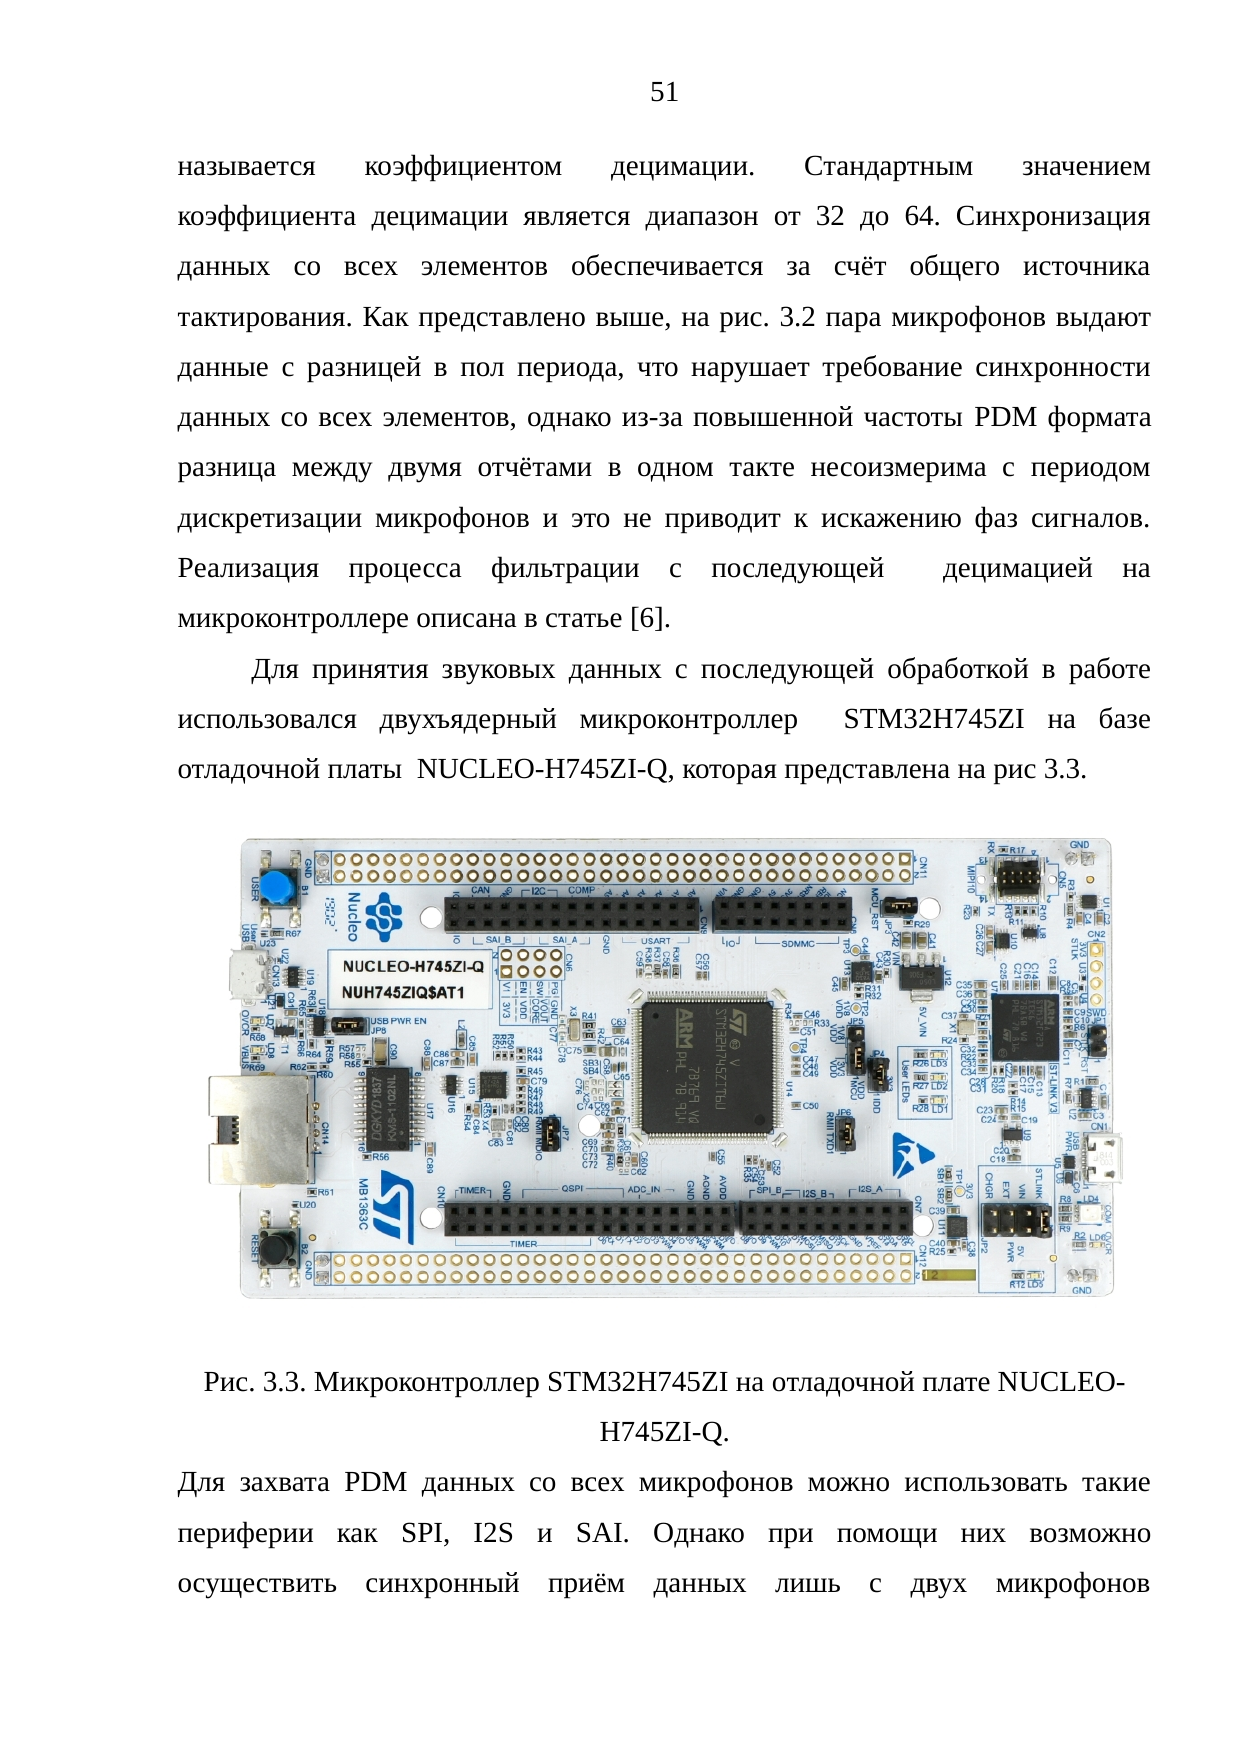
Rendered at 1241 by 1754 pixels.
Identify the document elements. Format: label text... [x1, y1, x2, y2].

text Для принятия звуковых данных с последующей обработкой в работе использовался двухъядерный микроконтроллер STM32H745ZI на базе отладочной платы NUCLEO-H745ZI-Q, которая представлена на рис 3.3. [177, 651, 1152, 785]
text Для захвата PDM данных со всех микрофонов можно использовать такие периферии как SPI, I2S и SAI. Однако при помощи них возможно осуществить синхронный приём данных лишь с двух микрофонов [177, 1464, 1152, 1599]
text Рис. 3.3. Микроконтроллер STM32H745ZI на отладочной плате NUCLEO-H745ZI-Q. [177, 1331, 1152, 1448]
picture [177, 801, 1152, 1331]
text называется коэффициентом децимации. Стандартным значением коэффициента децимации является диапазон от 32 до 64. Синхронизация данных со всех элементов обеспечивается за счёт общего источника тактирования. Как представлено выше, на рис. 3.2 пара микрофонов выдают данные с разницей в пол периода, что нарушает требование синхронности данных со всех элементов, однако из-за повышенной частоты PDM формата разница между двумя отчётами в одном такте несоизмерима с периодом дискретизации микрофонов и это не приводит к искажению фаз сигналов. Реализация процесса фильтрации с последующей децимацией на микроконтроллере описана в статье [6]. [177, 148, 1152, 634]
